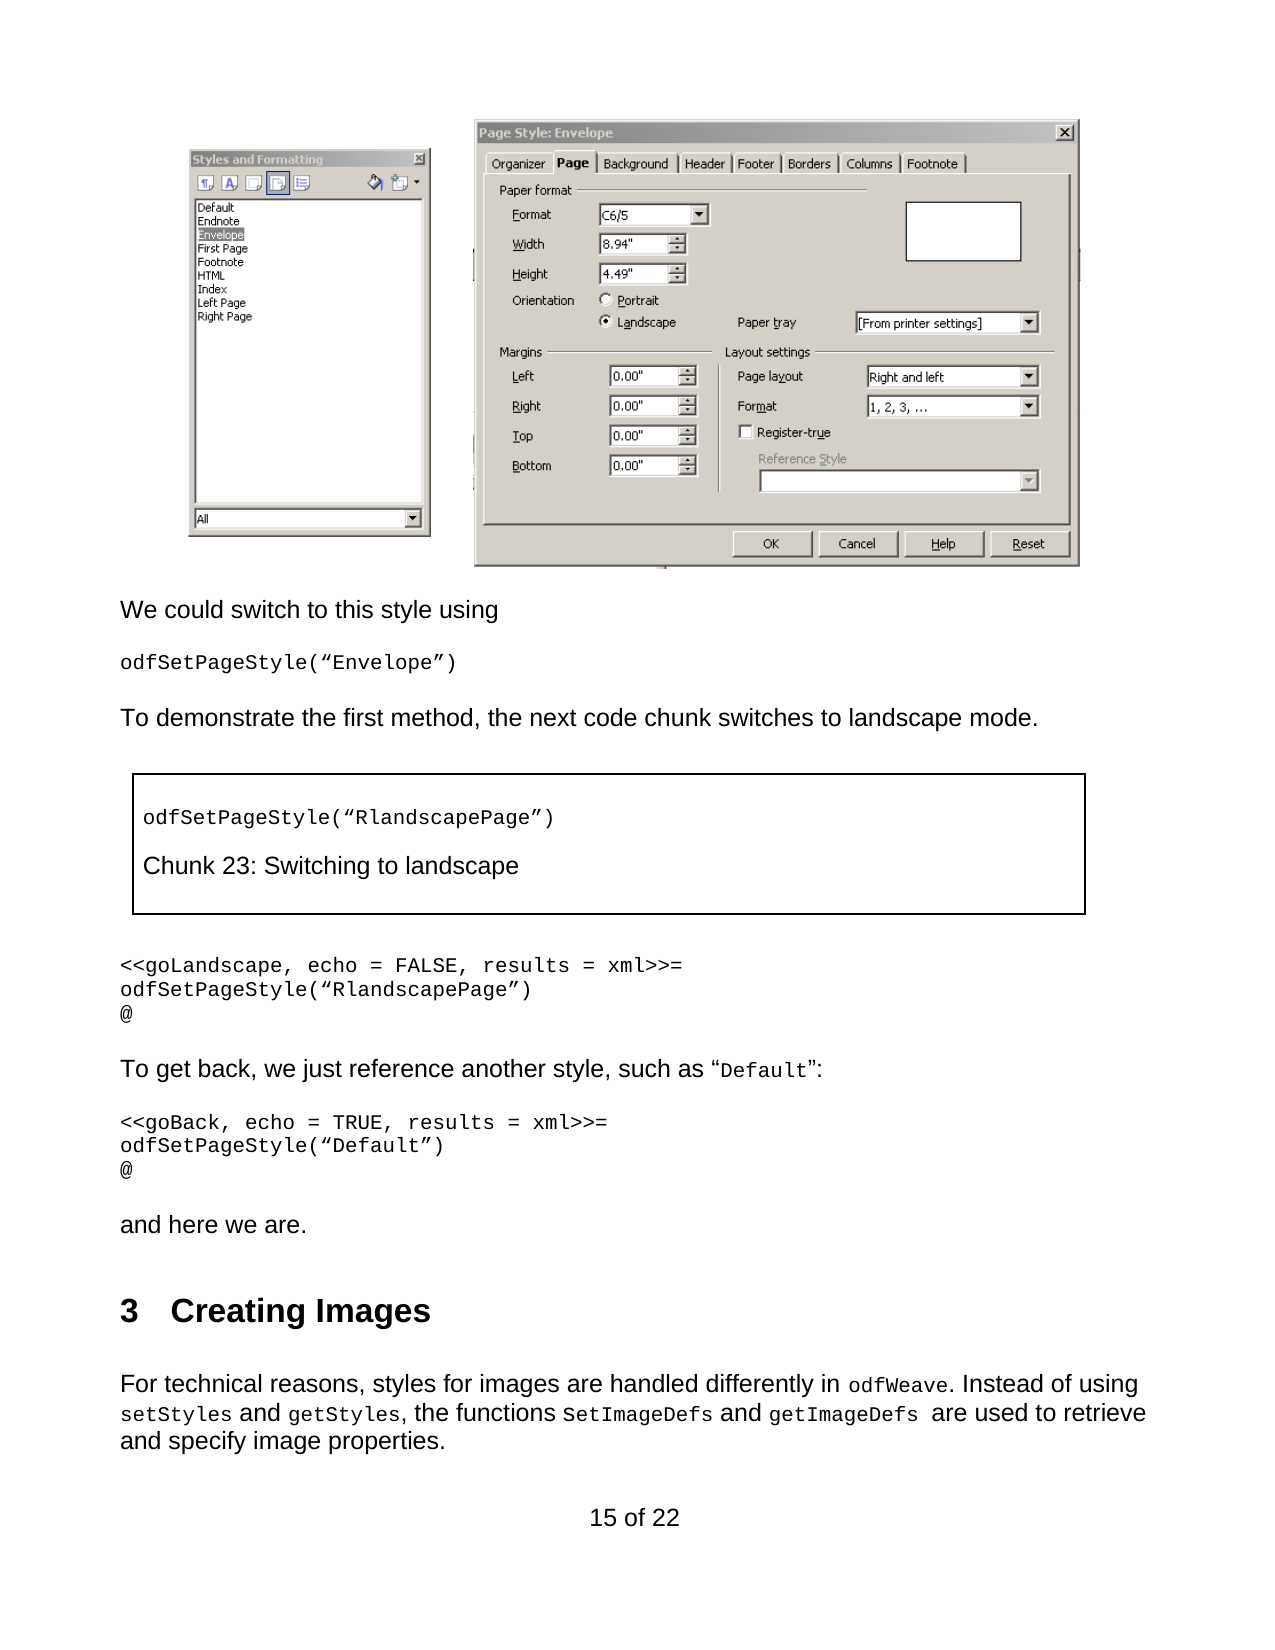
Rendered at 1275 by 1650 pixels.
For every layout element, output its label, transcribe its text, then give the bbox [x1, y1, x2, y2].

text @ [120, 1003, 1149, 1026]
text Chunk 23: Switching to landscape [143, 852, 1075, 880]
text odfSetPageStyle(“Envelope”) [120, 652, 1149, 676]
text To get back, we just reference another style, such as “Default”: [120, 1055, 1149, 1083]
text odfSetPageStyle(“RlandscapePage”) [120, 979, 1149, 1003]
picture [473, 118, 1081, 569]
text odfSetPageStyle(“Default”) [120, 1136, 1149, 1159]
text and here we are. [120, 1211, 1149, 1239]
text <<goBack, echo = TRUE, results = xml>>= [120, 1112, 1149, 1136]
text To demonstrate the first method, the next code chunk switches to landscape mode. [120, 704, 1149, 732]
picture [188, 148, 432, 538]
subtitle Creating Images [120, 1292, 1149, 1329]
text odfSetPageStyle(“RlandscapePage”) [143, 807, 1075, 831]
text @ [120, 1159, 1149, 1183]
text For technical reasons, styles for images are handled differently in odfWeave. Instead of using setStyles and getStyles, the functions setImageDefs and getImageDefs are used to retrieve and specify image properties. [120, 1369, 1149, 1455]
text <<goLandscape, echo = FALSE, results = xml>>= [120, 955, 1149, 979]
text We could switch to this style using [120, 596, 1149, 624]
